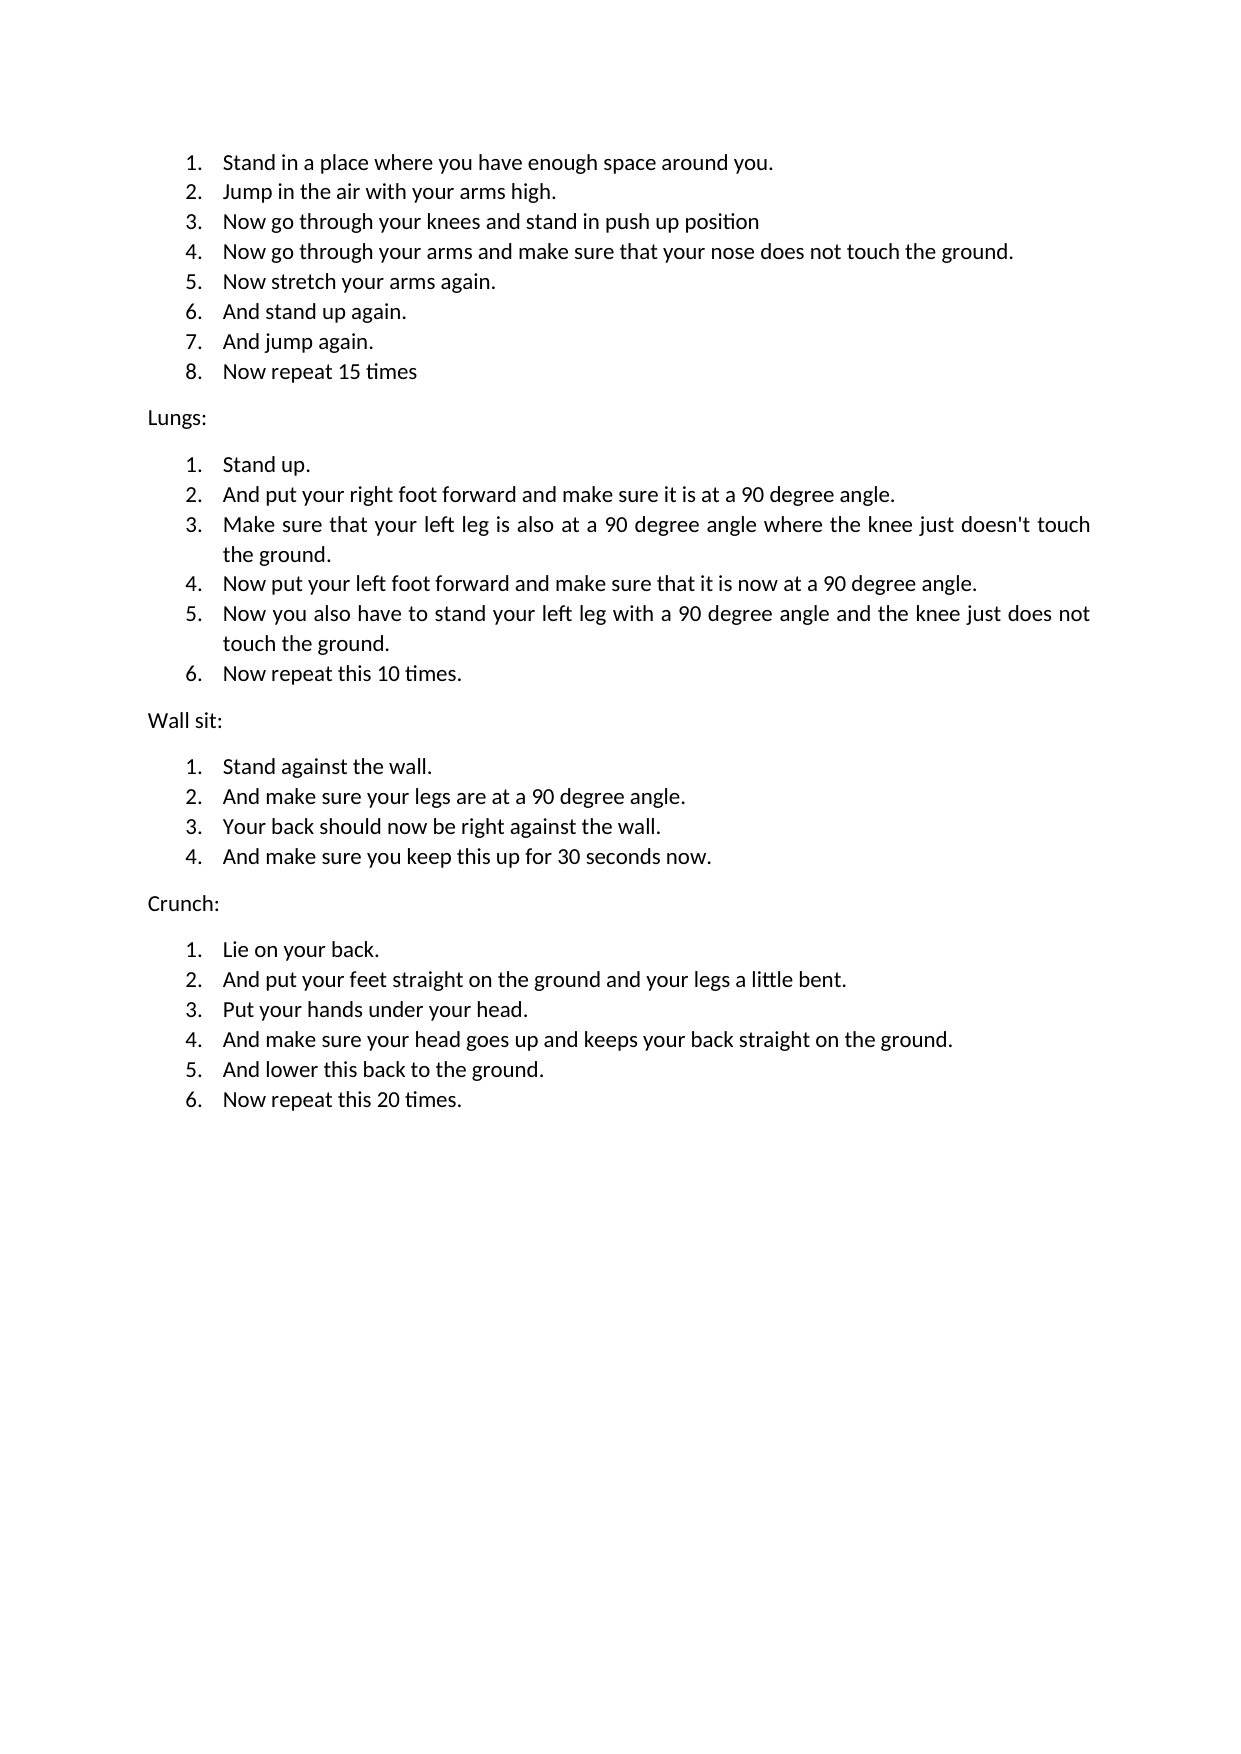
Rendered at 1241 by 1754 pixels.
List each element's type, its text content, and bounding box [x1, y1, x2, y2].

list And lower this back to the ground. [185, 1055, 1093, 1083]
list Stand against the wall. [185, 752, 1093, 780]
text Lungs: [148, 403, 1093, 431]
list Now repeat this 10 times. [185, 659, 1093, 687]
list And make sure your head goes up and keeps your back straight on the ground. [185, 1025, 1093, 1053]
list Jump in the air with your arms high. [185, 177, 1093, 206]
list Make sure that your left leg is also at a 90 degree angle where the knee just doesn't touch the ground. [185, 510, 1093, 568]
list Now go through your knees and stand in push up position [185, 207, 1093, 235]
list Now repeat this 20 times. [185, 1085, 1093, 1113]
list Now repeat 15 times [185, 357, 1093, 385]
list Lie on your back. [185, 935, 1093, 963]
list Now stretch your arms again. [185, 267, 1093, 295]
list Now put your left foot forward and make sure that it is now at a 90 degree angle. [185, 569, 1093, 598]
list Stand up. [185, 450, 1093, 478]
list And stand up again. [185, 297, 1093, 325]
list And make sure you keep this up for 30 seconds now. [185, 842, 1093, 870]
list Stand in a place where you have enough space around you. [185, 148, 1093, 176]
text Wall sit: [148, 706, 1093, 734]
list Your back should now be right against the wall. [185, 812, 1093, 840]
list And jump again. [185, 327, 1093, 355]
list And make sure your legs are at a 90 degree angle. [185, 782, 1093, 810]
list And put your feet straight on the ground and your legs a little bent. [185, 965, 1093, 993]
text Crunch: [148, 889, 1093, 917]
list Now go through your arms and make sure that your nose does not touch the ground. [185, 237, 1093, 265]
list And put your right foot forward and make sure it is at a 90 degree angle. [185, 480, 1093, 508]
list Put your hands under your head. [185, 995, 1093, 1023]
list Now you also have to stand your left leg with a 90 degree angle and the knee just does not touch the ground. [185, 599, 1093, 657]
